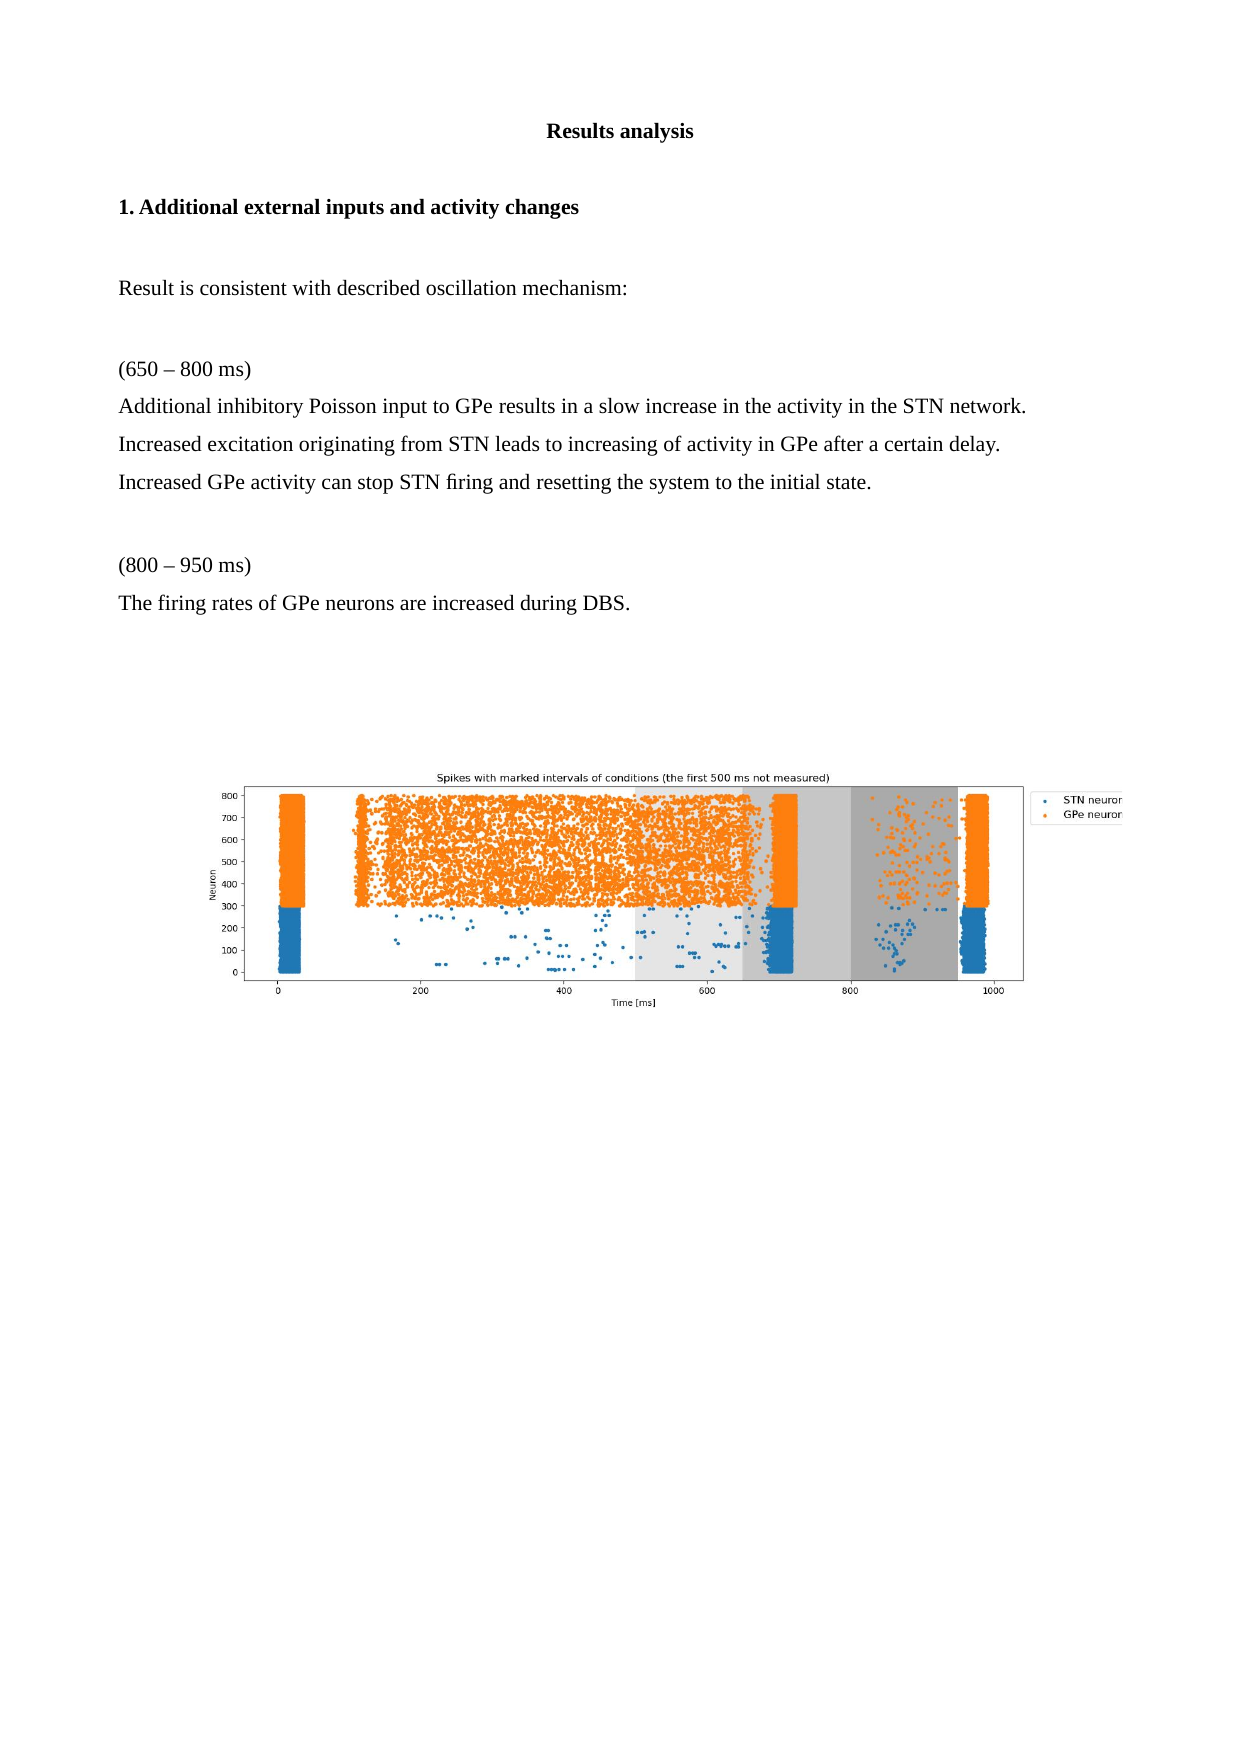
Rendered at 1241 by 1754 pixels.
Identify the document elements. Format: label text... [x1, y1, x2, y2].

text The firing rates of GPe neurons are increased during DBS. [118, 589, 1122, 615]
picture [118, 756, 1123, 1008]
text Increased excitation originating from STN leads to increasing of activity in GPe after a certain delay. [118, 431, 1122, 456]
text (800 – 950 ms) [118, 552, 1122, 577]
text 1. Additional external inputs and activity changes [118, 194, 1122, 219]
text (650 – 800 ms) [118, 356, 1122, 381]
text Result is consistent with described oscillation mechanism: [118, 275, 1122, 300]
text Additional inhibitory Poisson input to GPe results in a slow increase in the activity in the STN network. [118, 393, 1122, 419]
text Increased GPe activity can stop STN ﬁring and resetting the system to the initial state. [118, 469, 1122, 494]
text Results analysis [118, 118, 1122, 143]
